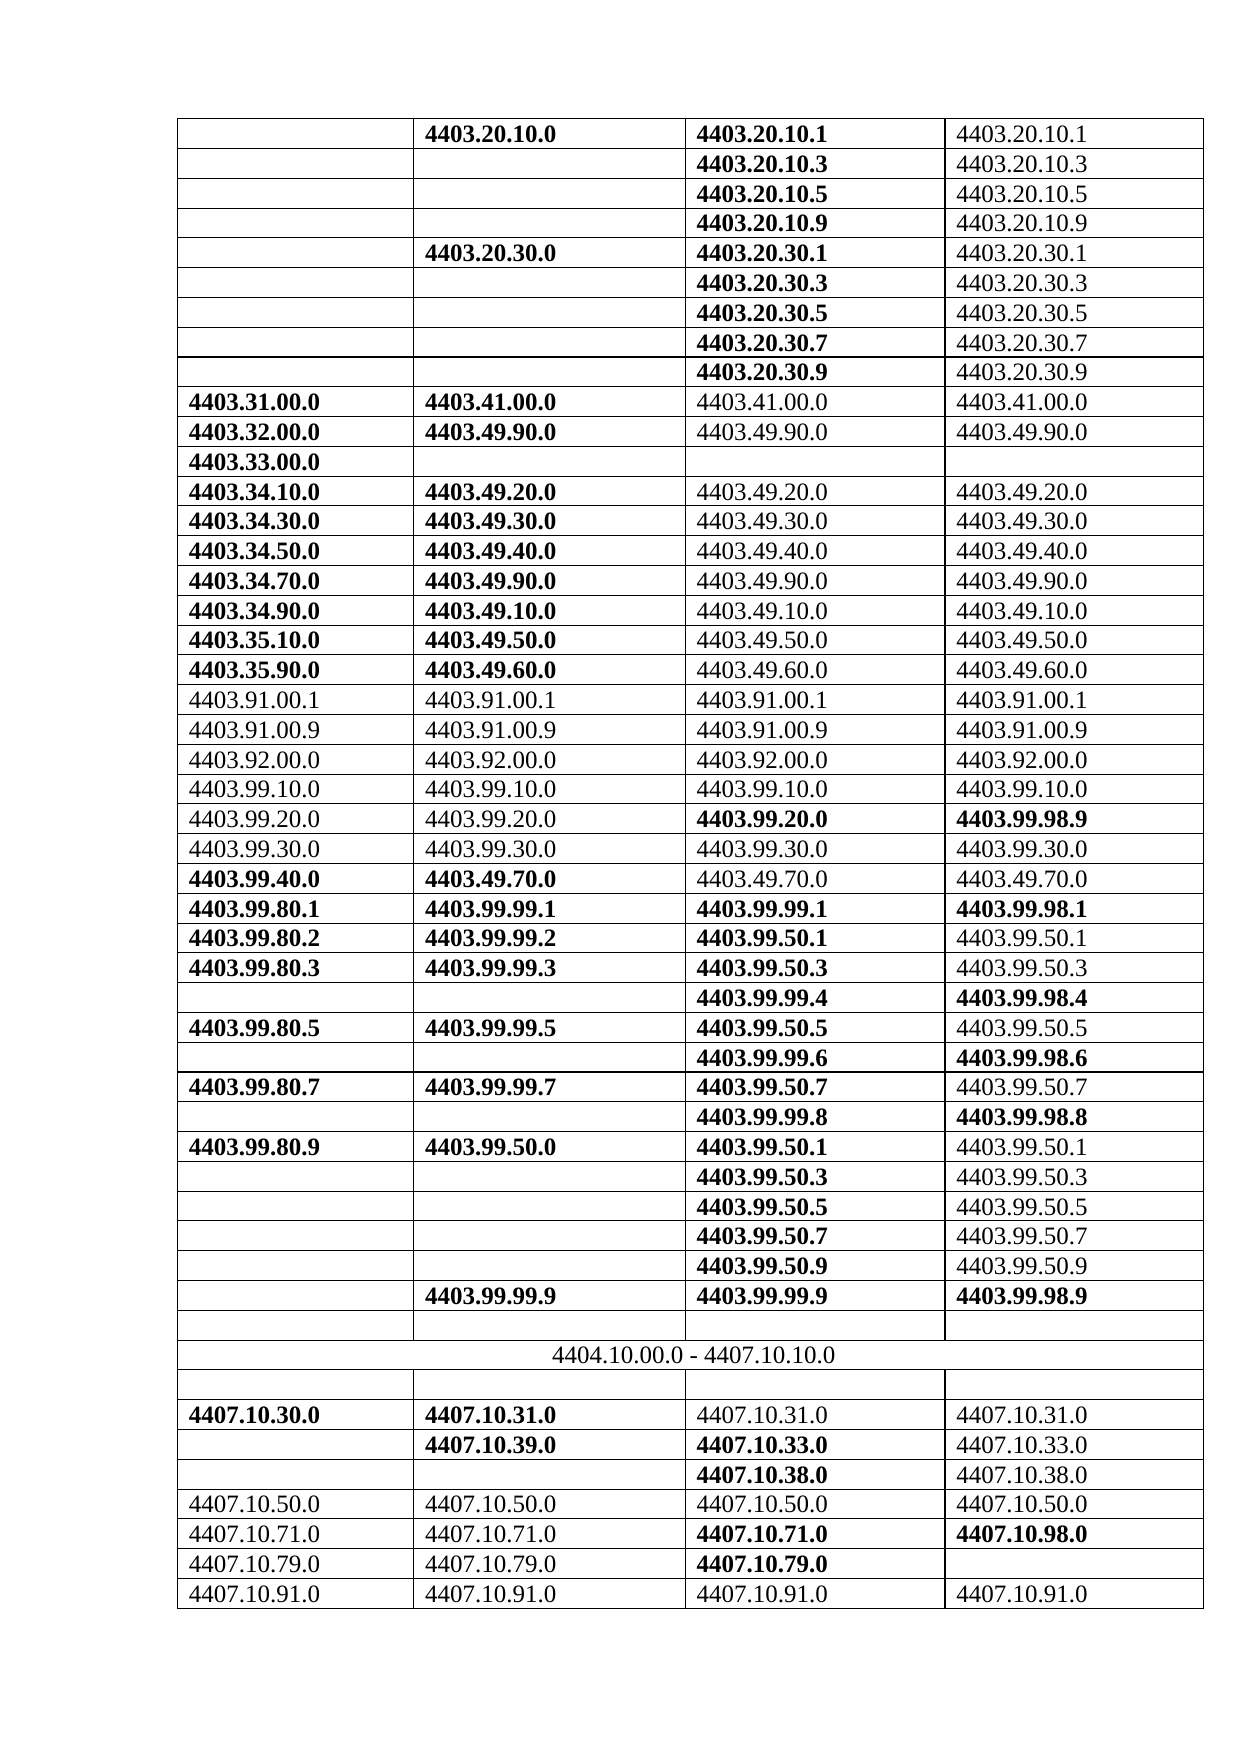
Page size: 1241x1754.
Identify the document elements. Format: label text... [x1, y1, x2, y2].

table_cell 4403.91.00.1 [178, 685, 413, 714]
table_cell 4407.10.50.0 [178, 1490, 413, 1518]
table_cell 4403.34.70.0 [178, 566, 413, 595]
table_cell 4407.10.71.0 [178, 1519, 413, 1548]
table_cell [178, 1221, 413, 1250]
table_cell [178, 238, 413, 267]
table_cell 4403.99.10.0 [686, 775, 944, 803]
table_cell 4403.49.90.0 [414, 417, 685, 446]
table_cell 4403.99.10.0 [946, 775, 1203, 803]
table_cell [414, 1311, 685, 1339]
table_cell 4403.20.10.1 [946, 119, 1203, 148]
table_cell 4403.35.10.0 [178, 626, 413, 654]
table_cell [178, 268, 413, 297]
table_cell 4403.99.99.3 [414, 953, 685, 982]
table_cell 4403.20.10.0 [414, 119, 685, 148]
table_cell [178, 149, 413, 178]
table_cell 4403.99.50.3 [946, 953, 1203, 982]
table_cell 4403.99.99.7 [414, 1073, 685, 1101]
table_cell 4403.99.10.0 [414, 775, 685, 803]
table_cell 4403.99.50.1 [686, 1132, 944, 1161]
table_cell 4403.20.10.9 [686, 209, 944, 237]
table_cell 4403.99.50.3 [686, 1162, 944, 1191]
table_cell 4407.10.50.0 [686, 1490, 944, 1518]
table_cell 4407.10.30.0 [178, 1400, 413, 1429]
table_cell 4403.99.50.7 [686, 1073, 944, 1101]
table_cell [178, 983, 413, 1012]
table_cell 4403.99.80.9 [178, 1132, 413, 1161]
table_cell 4403.91.00.9 [946, 715, 1203, 744]
table_cell 4403.99.98.9 [946, 804, 1203, 833]
table_cell 4403.99.50.7 [946, 1073, 1203, 1101]
table_cell 4403.92.00.0 [414, 745, 685, 773]
table_cell 4403.99.50.9 [946, 1251, 1203, 1280]
table_cell 4403.31.00.0 [178, 387, 413, 416]
table_cell 4407.10.38.0 [686, 1460, 944, 1488]
table_cell 4403.99.99.9 [414, 1281, 685, 1310]
table_cell [414, 298, 685, 327]
table_cell 4403.99.40.0 [178, 864, 413, 893]
table_cell 4407.10.31.0 [946, 1400, 1203, 1429]
table_cell 4403.49.50.0 [414, 626, 685, 654]
table_cell 4403.49.50.0 [946, 626, 1203, 654]
table_cell [414, 1460, 685, 1488]
table_cell 4403.99.20.0 [414, 804, 685, 833]
table_cell [414, 983, 685, 1012]
table_cell 4403.49.50.0 [686, 626, 944, 654]
table_cell 4403.35.90.0 [178, 655, 413, 684]
table_cell 4407.10.50.0 [946, 1490, 1203, 1518]
table_cell 4403.49.90.0 [414, 566, 685, 595]
table_cell 4403.20.10.3 [686, 149, 944, 178]
table_cell 4403.49.90.0 [686, 566, 944, 595]
table_cell [178, 358, 413, 386]
table_cell 4403.20.30.3 [686, 268, 944, 297]
table_cell 4403.34.10.0 [178, 477, 413, 505]
table_cell 4403.99.80.7 [178, 1073, 413, 1101]
table_cell 4403.41.00.0 [946, 387, 1203, 416]
table_cell 4403.99.50.3 [686, 953, 944, 982]
table_cell 4407.10.91.0 [414, 1579, 685, 1608]
table_cell [178, 1102, 413, 1131]
table_cell [414, 1370, 685, 1399]
table_cell [414, 268, 685, 297]
table_cell 4403.99.98.4 [946, 983, 1203, 1012]
table_cell 4403.20.30.1 [946, 238, 1203, 267]
table_cell 4404.10.00.0 - 4407.10.10.0 [178, 1341, 1203, 1369]
table_cell 4403.99.98.9 [946, 1281, 1203, 1310]
table_cell 4407.10.79.0 [686, 1549, 944, 1578]
table_cell 4403.49.10.0 [414, 596, 685, 624]
table_cell 4403.99.20.0 [686, 804, 944, 833]
table_cell 4407.10.98.0 [946, 1519, 1203, 1548]
table_cell 4403.99.99.1 [414, 894, 685, 922]
table_cell 4403.99.80.5 [178, 1013, 413, 1042]
table_cell 4403.99.50.1 [946, 1132, 1203, 1161]
table_cell 4403.99.99.8 [686, 1102, 944, 1131]
table_cell 4403.99.30.0 [178, 834, 413, 863]
table_cell 4403.49.20.0 [686, 477, 944, 505]
table_cell 4403.99.30.0 [414, 834, 685, 863]
table_cell 4403.32.00.0 [178, 417, 413, 446]
table_cell [414, 209, 685, 237]
table_cell 4403.92.00.0 [686, 745, 944, 773]
table_cell 4403.99.99.6 [686, 1043, 944, 1071]
table_cell 4403.34.90.0 [178, 596, 413, 624]
table_cell [178, 1311, 413, 1339]
table_cell 4403.99.50.3 [946, 1162, 1203, 1191]
table_cell 4403.49.40.0 [686, 536, 944, 565]
table_cell 4403.92.00.0 [178, 745, 413, 773]
table_cell [178, 1281, 413, 1310]
table_cell [414, 358, 685, 386]
table_cell 4403.99.50.0 [414, 1132, 685, 1161]
table_cell 4403.91.00.1 [686, 685, 944, 714]
table_cell [178, 1043, 413, 1071]
table_cell [178, 1192, 413, 1220]
table_cell 4403.49.70.0 [946, 864, 1203, 893]
table_cell 4403.20.30.5 [946, 298, 1203, 327]
table_cell 4403.49.70.0 [414, 864, 685, 893]
table_cell [178, 328, 413, 356]
table_cell 4407.10.71.0 [414, 1519, 685, 1548]
table_cell 4403.99.98.1 [946, 894, 1203, 922]
table_cell [686, 447, 944, 476]
table_cell 4403.99.50.1 [946, 924, 1203, 952]
table_cell 4403.20.10.1 [686, 119, 944, 148]
table_cell 4407.10.91.0 [946, 1579, 1203, 1608]
table_cell 4403.99.50.1 [686, 924, 944, 952]
table_cell 4403.20.30.1 [686, 238, 944, 267]
table_cell 4403.91.00.9 [414, 715, 685, 744]
table_cell [414, 328, 685, 356]
table_cell 4407.10.79.0 [414, 1549, 685, 1578]
table_cell 4403.99.50.9 [686, 1251, 944, 1280]
table_cell 4403.99.50.7 [946, 1221, 1203, 1250]
table_cell [414, 1043, 685, 1071]
table_cell 4403.20.30.3 [946, 268, 1203, 297]
table_cell 4407.10.79.0 [178, 1549, 413, 1578]
table_cell 4407.10.33.0 [946, 1430, 1203, 1459]
table_cell [946, 1549, 1203, 1578]
table_cell 4403.92.00.0 [946, 745, 1203, 773]
table_cell 4403.99.98.6 [946, 1043, 1203, 1071]
table_cell 4403.20.10.3 [946, 149, 1203, 178]
table_cell 4403.20.30.9 [946, 358, 1203, 386]
table_cell 4403.49.40.0 [946, 536, 1203, 565]
table_cell 4407.10.33.0 [686, 1430, 944, 1459]
table_cell 4403.99.10.0 [178, 775, 413, 803]
table_cell 4403.99.99.9 [686, 1281, 944, 1310]
table_cell [946, 1370, 1203, 1399]
table_cell 4407.10.71.0 [686, 1519, 944, 1548]
table_cell 4403.20.10.5 [946, 179, 1203, 207]
table_cell 4403.99.20.0 [178, 804, 413, 833]
table_cell 4403.99.99.2 [414, 924, 685, 952]
table_cell 4403.41.00.0 [414, 387, 685, 416]
table_cell 4403.41.00.0 [686, 387, 944, 416]
table_cell 4407.10.91.0 [178, 1579, 413, 1608]
table_cell 4403.49.90.0 [946, 417, 1203, 446]
table_cell 4403.49.10.0 [946, 596, 1203, 624]
table_cell [178, 209, 413, 237]
table_cell [178, 1162, 413, 1191]
table_cell [178, 298, 413, 327]
table_cell 4407.10.31.0 [686, 1400, 944, 1429]
table_cell 4403.99.50.5 [686, 1013, 944, 1042]
table_cell [414, 1221, 685, 1250]
table_cell 4407.10.91.0 [686, 1579, 944, 1608]
table_cell 4403.20.30.5 [686, 298, 944, 327]
table_cell 4407.10.50.0 [414, 1490, 685, 1518]
table_cell 4403.99.80.2 [178, 924, 413, 952]
table_cell 4403.91.00.9 [178, 715, 413, 744]
table_cell [414, 149, 685, 178]
table_cell [178, 1370, 413, 1399]
table_cell 4403.20.10.9 [946, 209, 1203, 237]
table_cell [414, 1102, 685, 1131]
table_cell 4403.99.50.7 [686, 1221, 944, 1250]
table_cell [178, 1460, 413, 1488]
table_cell 4403.99.99.4 [686, 983, 944, 1012]
table_cell [946, 1311, 1203, 1339]
table_cell 4403.49.60.0 [686, 655, 944, 684]
table_cell 4403.49.30.0 [414, 506, 685, 535]
table_cell [686, 1370, 944, 1399]
table_cell 4403.99.50.5 [946, 1192, 1203, 1220]
table_cell 4403.49.10.0 [686, 596, 944, 624]
table_cell [414, 1192, 685, 1220]
table_cell [178, 1430, 413, 1459]
table_cell 4403.99.30.0 [946, 834, 1203, 863]
table_cell 4407.10.38.0 [946, 1460, 1203, 1488]
table_cell 4403.20.30.7 [946, 328, 1203, 356]
table_cell [178, 179, 413, 207]
table_cell 4403.99.98.8 [946, 1102, 1203, 1131]
table_cell 4403.49.20.0 [946, 477, 1203, 505]
table_cell 4403.99.30.0 [686, 834, 944, 863]
table_cell 4403.20.30.0 [414, 238, 685, 267]
table_cell 4403.49.40.0 [414, 536, 685, 565]
table_cell 4403.49.60.0 [946, 655, 1203, 684]
table_cell [686, 1311, 944, 1339]
table_cell 4403.49.90.0 [686, 417, 944, 446]
table_cell 4403.49.30.0 [946, 506, 1203, 535]
table_cell 4403.99.80.1 [178, 894, 413, 922]
table_cell 4403.91.00.1 [946, 685, 1203, 714]
table_cell 4403.91.00.9 [686, 715, 944, 744]
table_cell 4403.20.30.7 [686, 328, 944, 356]
table_cell [414, 447, 685, 476]
table_cell 4403.34.50.0 [178, 536, 413, 565]
table_cell [178, 119, 413, 148]
table_cell [178, 1251, 413, 1280]
table_cell [946, 447, 1203, 476]
table_cell 4403.49.20.0 [414, 477, 685, 505]
table_cell [414, 1251, 685, 1280]
table_cell 4403.99.80.3 [178, 953, 413, 982]
table_cell 4403.49.70.0 [686, 864, 944, 893]
table_cell 4407.10.31.0 [414, 1400, 685, 1429]
table_cell 4407.10.39.0 [414, 1430, 685, 1459]
table_cell 4403.91.00.1 [414, 685, 685, 714]
table_cell 4403.49.30.0 [686, 506, 944, 535]
table_cell 4403.49.90.0 [946, 566, 1203, 595]
table_cell 4403.34.30.0 [178, 506, 413, 535]
table_cell 4403.99.50.5 [946, 1013, 1203, 1042]
table_cell 4403.49.60.0 [414, 655, 685, 684]
table_cell 4403.99.99.5 [414, 1013, 685, 1042]
table_cell 4403.99.99.1 [686, 894, 944, 922]
table_cell 4403.99.50.5 [686, 1192, 944, 1220]
table_cell 4403.20.30.9 [686, 358, 944, 386]
table_cell [414, 179, 685, 207]
table_cell 4403.20.10.5 [686, 179, 944, 207]
table_cell [414, 1162, 685, 1191]
table_cell 4403.33.00.0 [178, 447, 413, 476]
